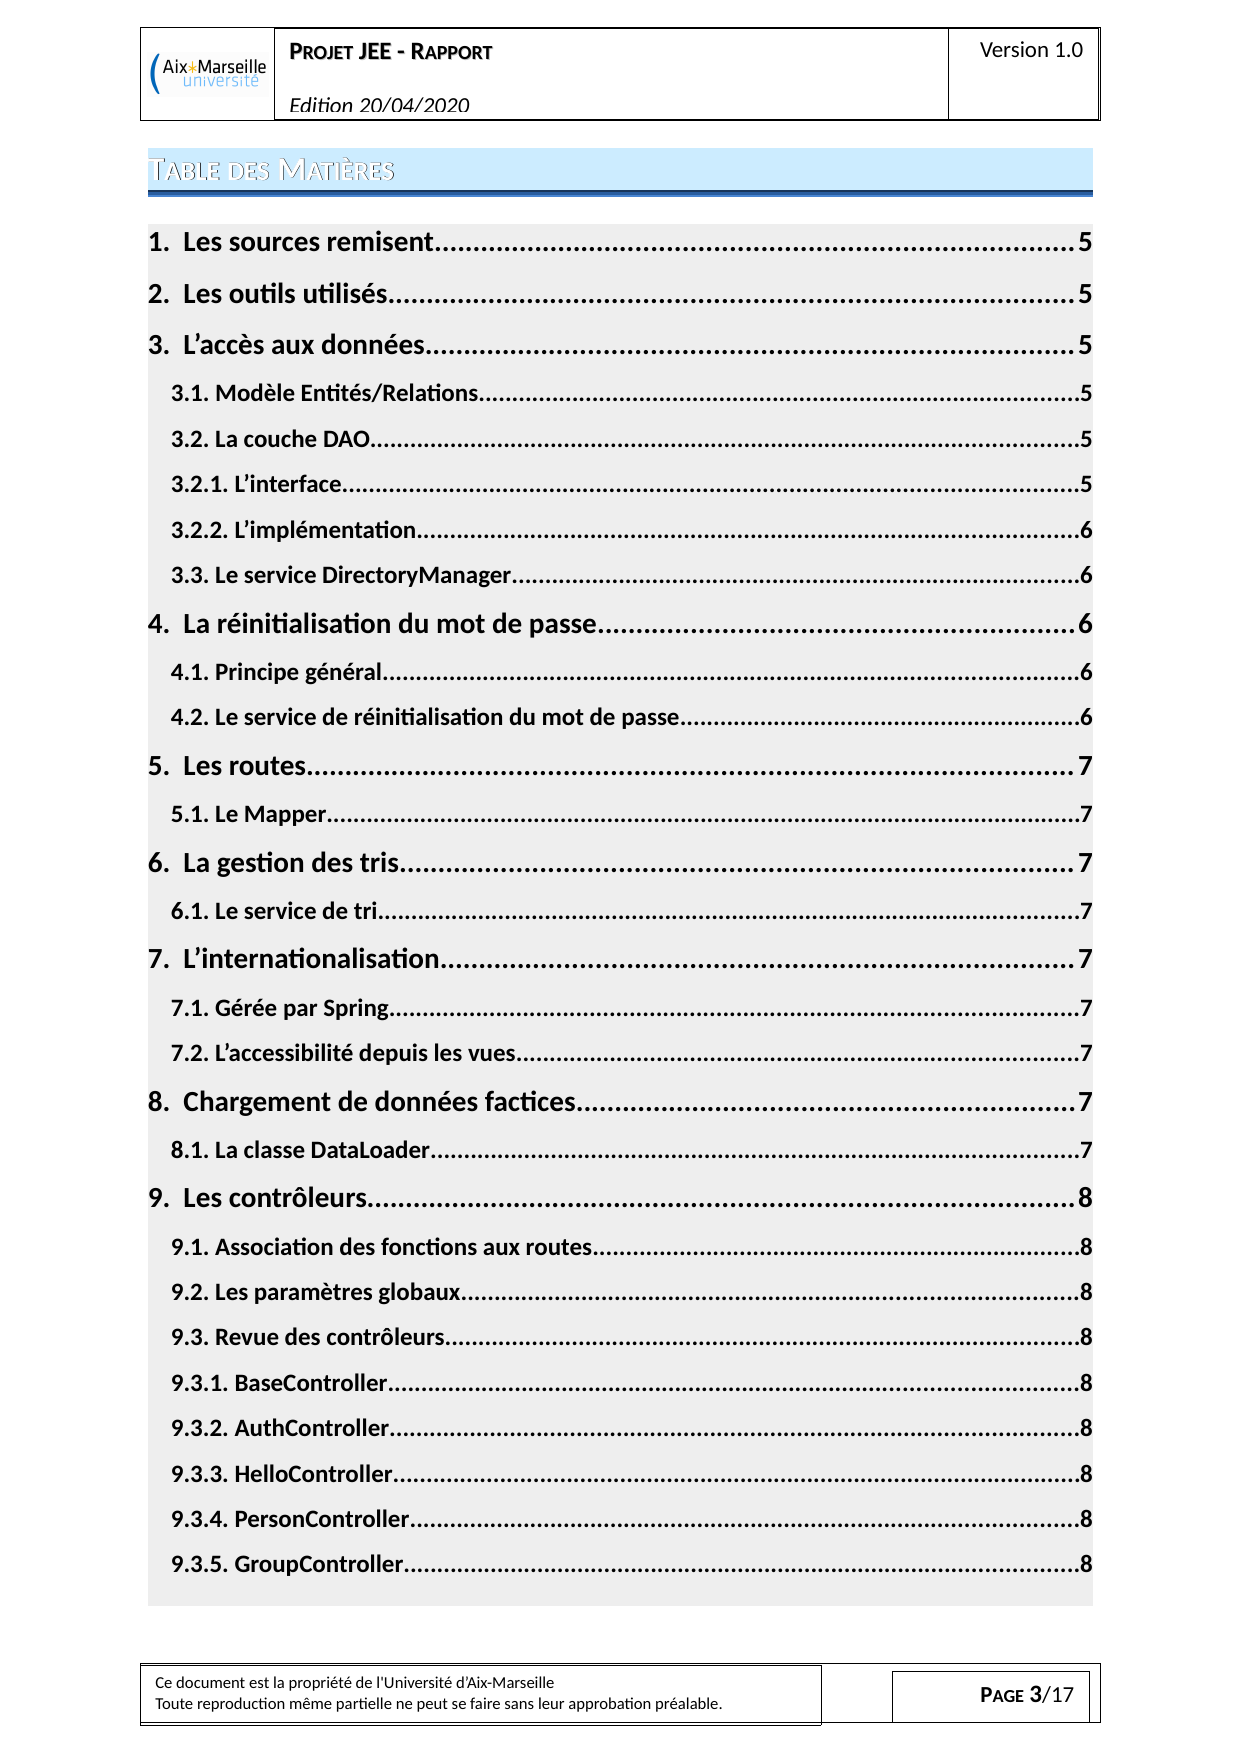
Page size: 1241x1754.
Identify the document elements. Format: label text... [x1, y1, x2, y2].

text 3.2.2. L’implémentation 6 [171, 514, 1093, 544]
text 9.3.2. AuthController 8 [171, 1412, 1093, 1443]
picture [147, 52, 269, 97]
text 6.1. Le service de tri 7 [171, 895, 1093, 926]
text 4. La réinitialisation du mot de passe 6 [148, 605, 1093, 640]
text 4.2. Le service de réinitialisation du mot de passe 6 [171, 701, 1093, 732]
text 8. Chargement de données factices 7 [148, 1083, 1093, 1118]
text 3.2.1. L’interface 5 [171, 468, 1093, 499]
text 9.3.1. BaseController 8 [171, 1367, 1093, 1397]
text 9. Les contrôleurs 8 [148, 1179, 1093, 1215]
text 7.2. L’accessibilité depuis les vues 7 [171, 1037, 1093, 1068]
text 5. Les routes 7 [148, 747, 1093, 782]
text 9.2. Les paramètres globaux 8 [171, 1276, 1093, 1307]
text 5.1. Le Mapper 7 [171, 798, 1093, 829]
text 9.3.3. HelloController 8 [171, 1458, 1093, 1488]
text 3.3. Le service DirectoryManager 6 [171, 559, 1093, 590]
text Table des Matières [148, 148, 1093, 190]
text 9.3. Revue des contrôleurs 8 [171, 1322, 1093, 1352]
text 3.1. Modèle Entités/Relations 5 [171, 378, 1093, 408]
text 7.1. Gérée par Spring 7 [171, 992, 1093, 1022]
text 8.1. La classe DataLoader 7 [171, 1134, 1093, 1164]
text 3.2. La couche DAO 5 [171, 423, 1093, 453]
text 9.1. Association des fonctions aux routes 8 [171, 1231, 1093, 1261]
text 1. Les sources remisent 5 [148, 223, 1093, 259]
text 4.1. Principe général 6 [171, 656, 1093, 687]
text 6. La gestion des tris 7 [148, 844, 1093, 879]
text 2. Les outils utilisés 5 [148, 275, 1093, 311]
text 7. L’internationalisation 7 [148, 940, 1093, 976]
text 9.3.4. PersonController 8 [171, 1503, 1093, 1534]
text 9.3.5. GroupController 8 [171, 1549, 1093, 1579]
text 3. L’accès aux données 5 [148, 326, 1093, 362]
